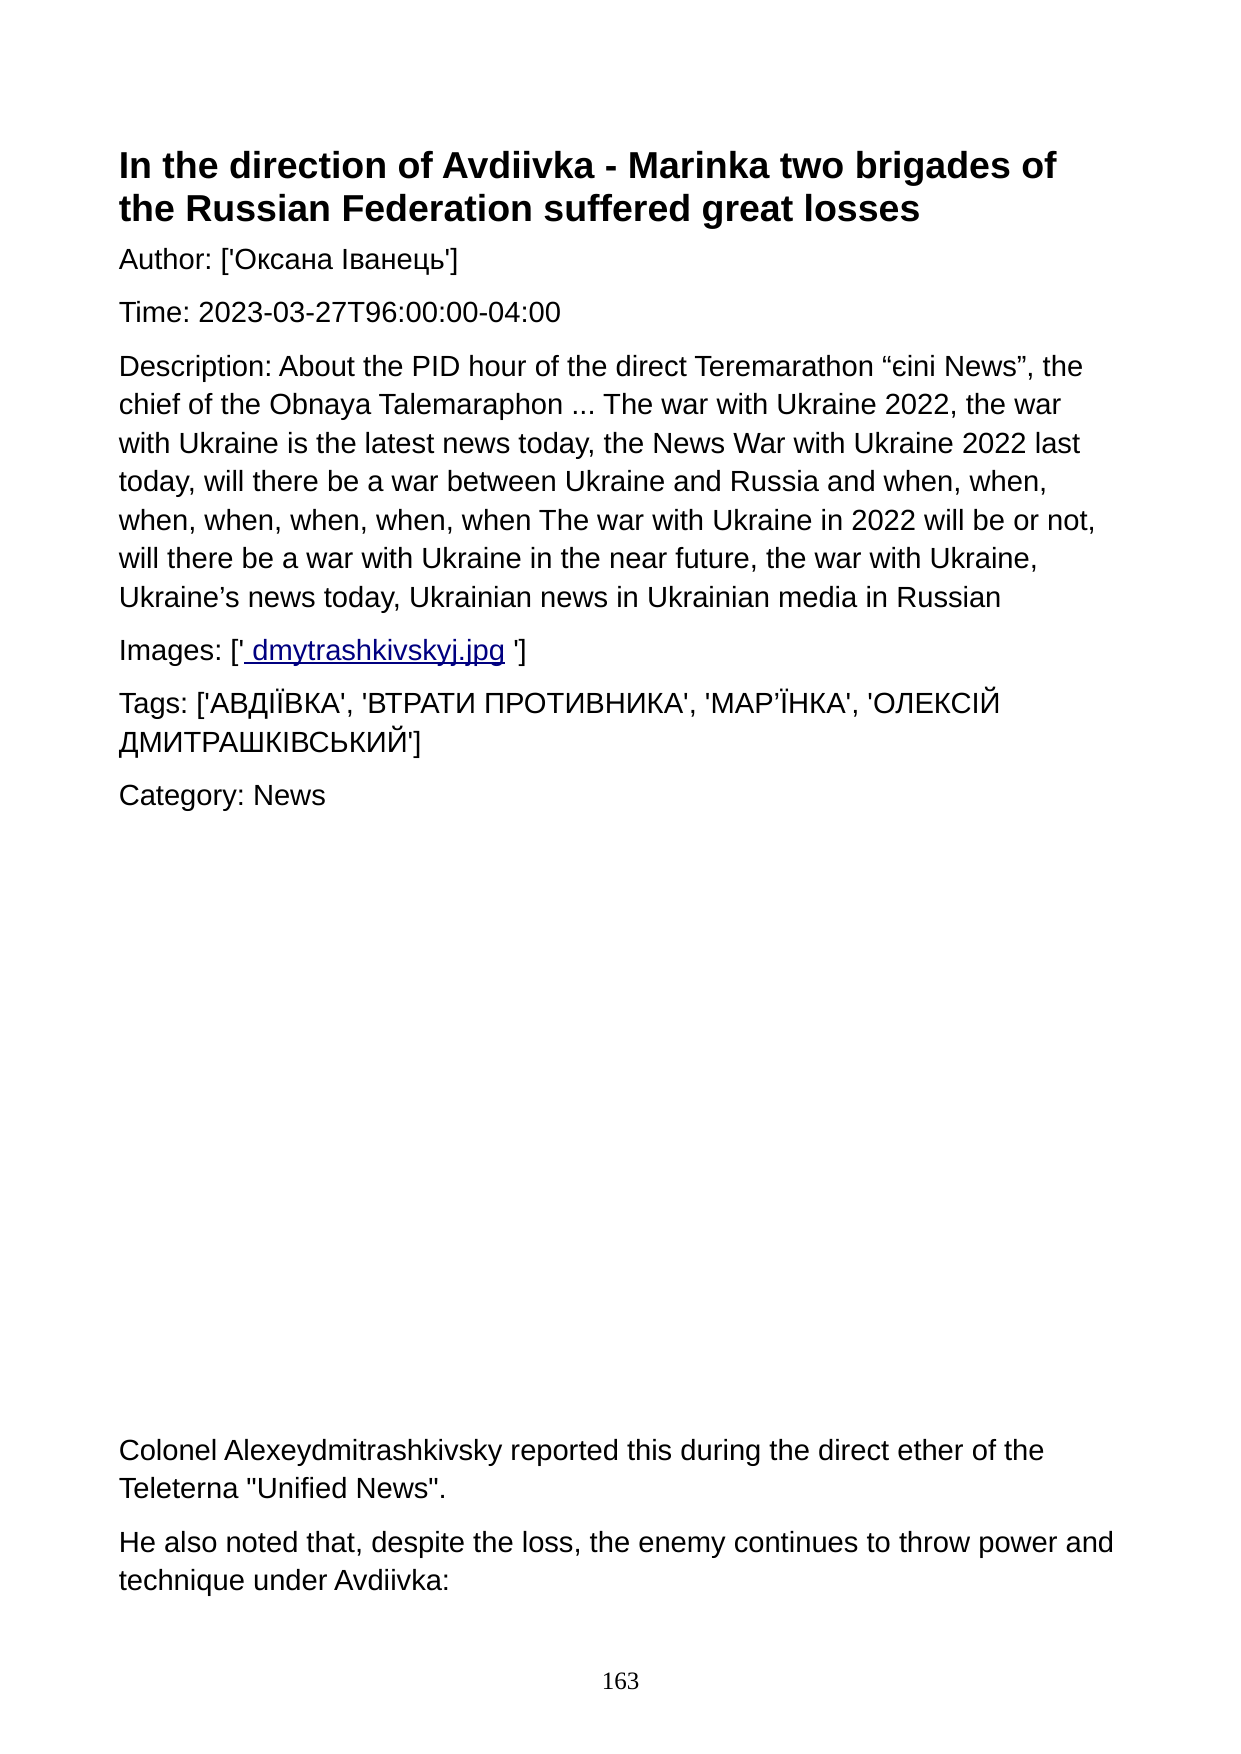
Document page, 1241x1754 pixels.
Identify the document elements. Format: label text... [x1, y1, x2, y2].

text He also noted that, despite the loss, the enemy continues to throw power and technique under Avdiivka: [118, 1525, 1122, 1597]
text Author: ['Оксана Іванець'] [118, 242, 1122, 276]
text Description: About the PID hour of the direct Teremarathon “єini News”, the chief of the Obnaya Talemaraphon ... The war with Ukraine 2022, the war with Ukraine is the latest news today, the News War with Ukraine 2022 last today, will there be a war between Ukraine and Russia and when, when, when, when, when, when, when The war with Ukraine in 2022 will be or not, will there be a war with Ukraine in the near future, the war with Ukraine, Ukraine’s news today, Ukrainian news in Ukrainian media in Russian [118, 348, 1122, 613]
text Images: [' dmytrashkivskyj.jpg '] [118, 633, 1122, 666]
text Tags: ['АВДІЇВКА', 'ВТРАТИ ПРОТИВНИКА', 'МАР’ЇНКА', 'ОЛЕКСІЙ ДМИТРАШКІВСЬКИЙ'] [118, 686, 1122, 758]
text Category: News [118, 778, 1122, 811]
text Colonel Alexeydmitrashkivsky reported this during the direct ether of the Teleterna "Unified News". [118, 831, 1122, 1505]
subtitle In the direction of Avdiivka - Marinka two brigades of the Russian Federation suffered great losses [118, 143, 1122, 230]
text Time: 2023-03-27T96:00:00-04:00 [118, 295, 1122, 329]
